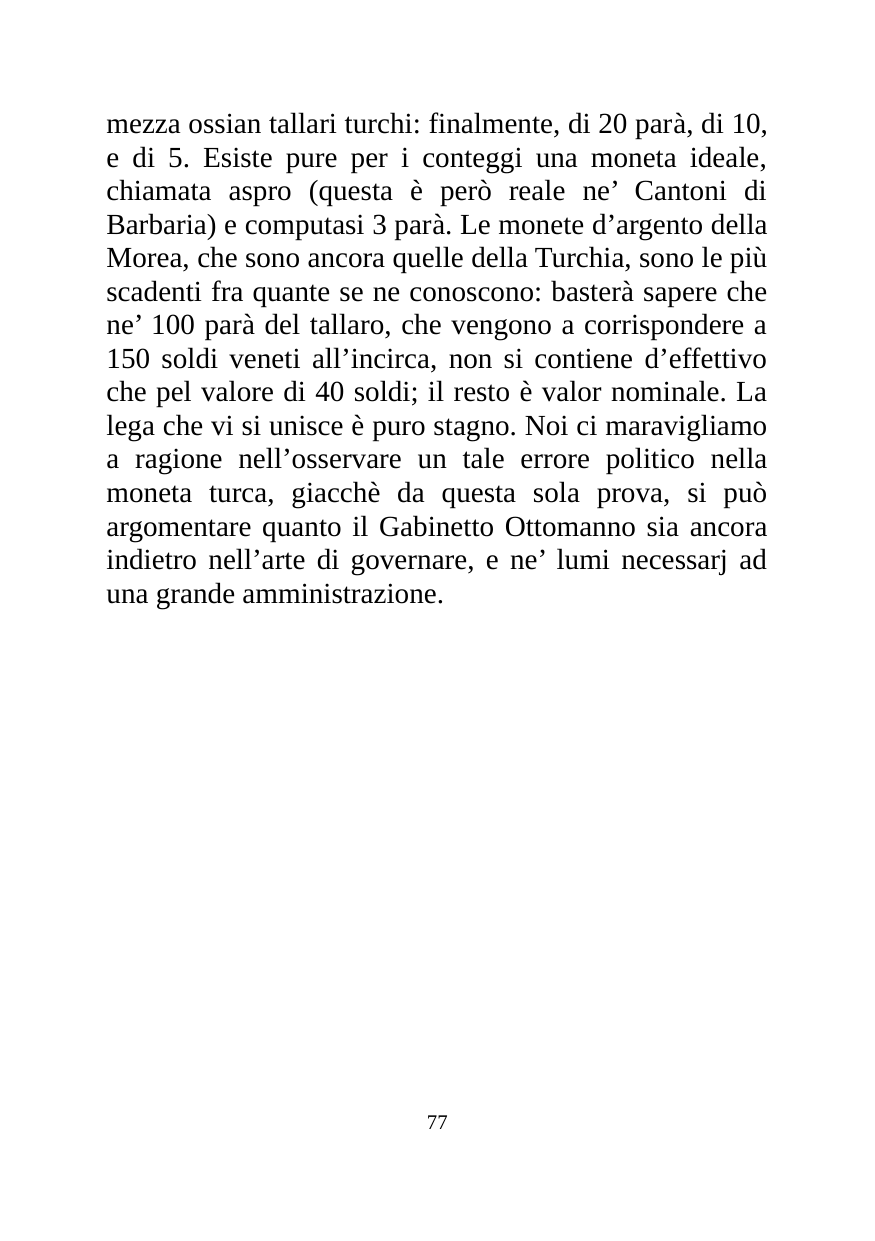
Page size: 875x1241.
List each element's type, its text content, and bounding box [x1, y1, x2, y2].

text mezza ossian tallari turchi: finalmente, di 20 parà, di 10, e di 5. Esiste pure per i conteggi una moneta ideale, chiamata aspro (questa è però reale ne’ Cantoni di Barbaria) e computasi 3 parà. Le monete d’argento della Morea, che sono ancora quelle della Turchia, sono le più scadenti fra quante se ne conoscono: basterà sapere che ne’ 100 parà del tallaro, che vengono a corrispondere a 150 soldi veneti all’incirca, non si contiene d’effettivo che pel valore di 40 soldi; il resto è valor nominale. La lega che vi si unisce è puro stagno. Noi ci maravigliamo a ragione nell’osservare un tale errore politico nella moneta turca, giacchè da questa sola prova, si può argomentare quanto il Gabinetto Ottomanno sia ancora indietro nell’arte di governare, e ne’ lumi necessarj ad una grande amministrazione. [106, 106, 768, 609]
